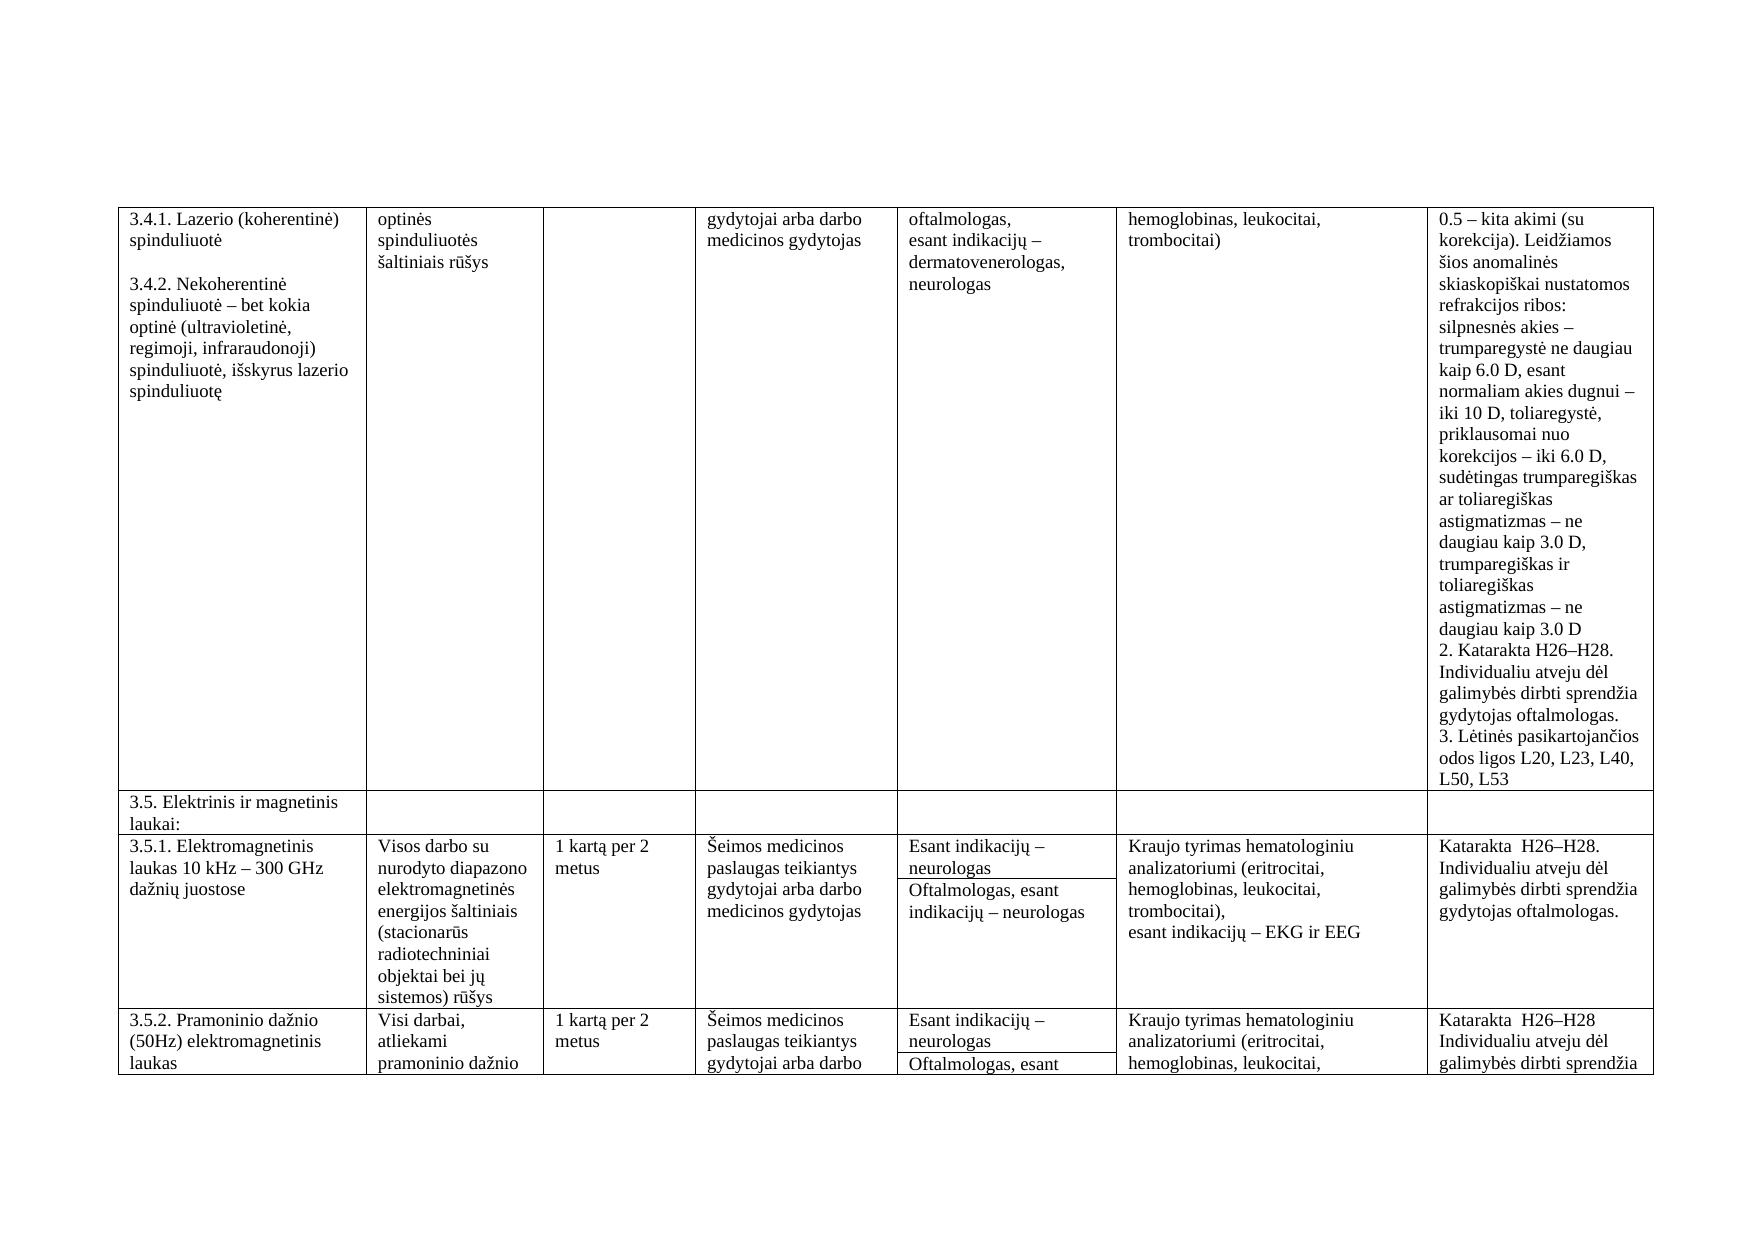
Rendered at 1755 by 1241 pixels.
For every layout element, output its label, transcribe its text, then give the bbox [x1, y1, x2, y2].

table_cell 1 kartą per 2 metus [544, 1009, 695, 1074]
table_cell [696, 791, 897, 834]
table_cell [898, 791, 1116, 834]
table_cell Šeimos medicinos paslaugas teikiantys gydytojai arba darbo [696, 1009, 897, 1074]
table_cell Katarakta H26–H28 Individualiu atveju dėl galimybės dirbti sprendžia [1428, 1009, 1653, 1074]
table_cell [1117, 791, 1427, 834]
table_cell 0.5 – kita akimi (su korekcija). Leidžiamos šios anomalinės skiaskopiškai nustatomos refrakcijos ribos: silpnesnės akies – trumparegystė ne daugiau kaip 6.0 D, esant normaliam akies dugnui – iki 10 D, toliaregystė, priklausomai nuo korekcijos – iki 6.0 D, sudėtingas trumparegiškas ar toliaregiškas astigmatizmas – ne daugiau kaip 3.0 D, trumparegiškas ir toliaregiškas astigmatizmas – ne daugiau kaip 3.0 D 2. Katarakta H26–H28. Individualiu atveju dėl galimybės dirbti sprendžia gydytojas oftalmologas. 3. Lėtinės pasikartojančios odos ligos L20, L23, L40, L50, L53 [1428, 208, 1653, 790]
table_cell oftalmologas, esant indikacijų – dermatovenerologas, neurologas [898, 208, 1116, 790]
table_cell Šeimos medicinos paslaugas teikiantys gydytojai arba darbo medicinos gydytojas [696, 835, 897, 1008]
table_cell 3.4.1. Lazerio (koherentinė) spinduliuotė 3.4.2. Nekoherentinė spinduliuotė – bet kokia optinė (ultravioletinė, regimoji, infraraudonoji) spinduliuotė, išskyrus lazerio spinduliuotę [119, 208, 366, 790]
table_cell 1 kartą per 2 metus [544, 835, 695, 1008]
table_cell hemoglobinas, leukocitai, trombocitai) [1117, 208, 1427, 790]
table_cell Oftalmologas, esant indikacijų – neurologas [898, 879, 1116, 1008]
table_cell [367, 791, 543, 834]
table_cell Visi darbai, atliekami pramoninio dažnio [367, 1009, 543, 1074]
table_cell Kraujo tyrimas hematologiniu analizatoriumi (eritrocitai, hemoglobinas, leukocitai, [1117, 1009, 1427, 1074]
table_cell Esant indikacijų – neurologas [898, 835, 1116, 878]
table_cell 3.5.1. Elektromagnetinis laukas 10 kHz – 300 GHz dažnių juostose [119, 835, 366, 1008]
table_cell optinės spinduliuotės šaltiniais rūšys [367, 208, 543, 790]
table_cell 3.5. Elektrinis ir magnetinis laukai: [119, 791, 366, 834]
table_cell Oftalmologas, esant [898, 1053, 1116, 1074]
table_cell Katarakta H26–H28. Individualiu atveju dėl galimybės dirbti sprendžia gydytojas oftalmologas. [1428, 835, 1653, 1008]
table_cell Visos darbo su nurodyto diapazono elektromagnetinės energijos šaltiniais (stacionarūs radiotechniniai objektai bei jų sistemos) rūšys [367, 835, 543, 1008]
table_cell 3.5.2. Pramoninio dažnio (50Hz) elektromagnetinis laukas [119, 1009, 366, 1074]
table_cell [1428, 791, 1653, 834]
table_cell gydytojai arba darbo medicinos gydytojas [696, 208, 897, 790]
table_cell [544, 791, 695, 834]
table_cell Esant indikacijų – neurologas [898, 1009, 1116, 1052]
table_cell Kraujo tyrimas hematologiniu analizatoriumi (eritrocitai, hemoglobinas, leukocitai, trombocitai), esant indikacijų – EKG ir EEG [1117, 835, 1427, 1008]
table_cell [544, 208, 695, 790]
